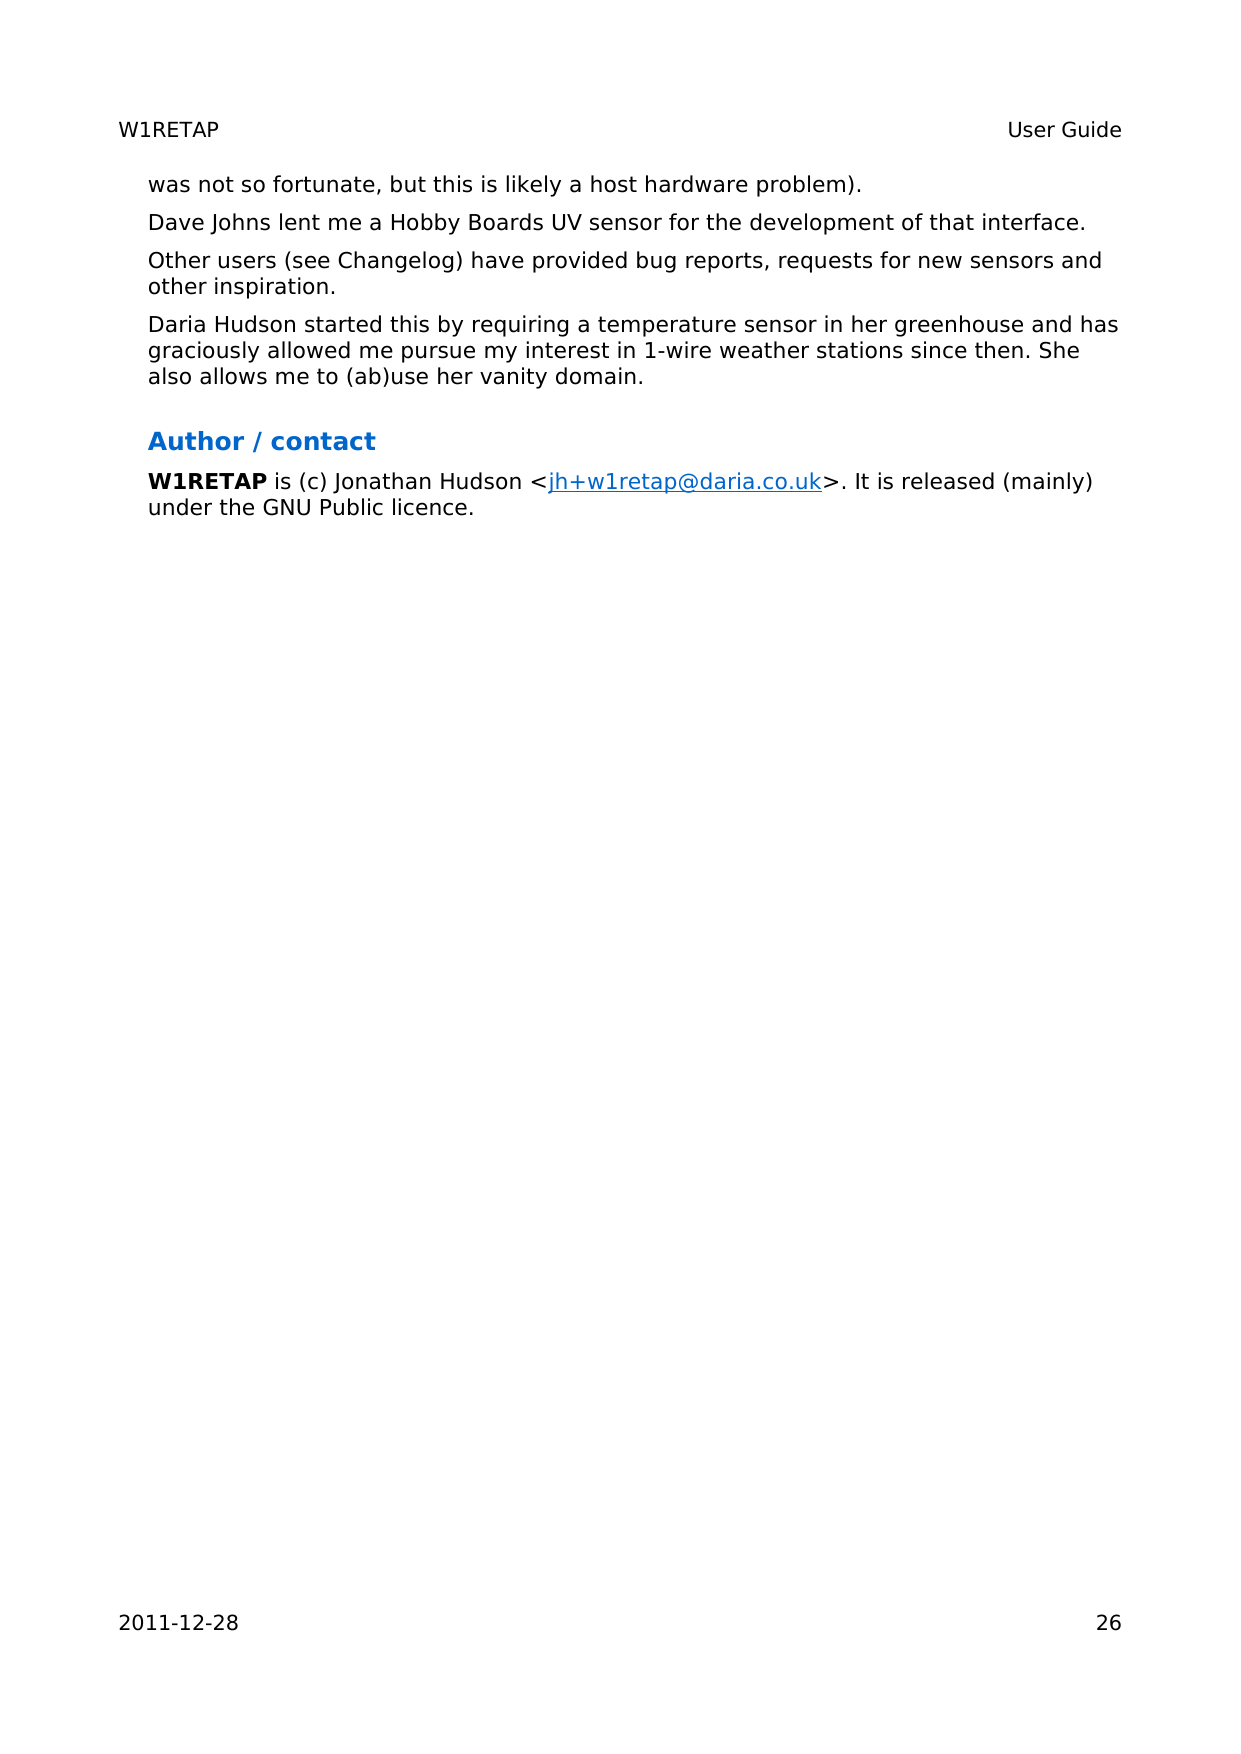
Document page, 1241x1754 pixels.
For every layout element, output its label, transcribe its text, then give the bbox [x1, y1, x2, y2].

text Other users (see Changelog) have provided bug reports, requests for new sensors and other inspiration. [148, 248, 1122, 300]
text W1RETAP is (c) Jonathan Hudson <jh+w1retap@daria.co.uk>. It is released (mainly) under the GNU Public licence. [148, 469, 1122, 520]
text Dave Johns lent me a Hobby Boards UV sensor for the development of that interface. [148, 210, 1122, 236]
text was not so fortunate, but this is likely a host hardware problem). [148, 172, 1122, 198]
text Daria Hudson started this by requiring a temperature sensor in her greenhouse and has graciously allowed me pursue my interest in 1-wire weather stations since then. She also allows me to (ab)use her vanity domain. [148, 312, 1122, 389]
subtitle Author / contact [148, 427, 1122, 456]
